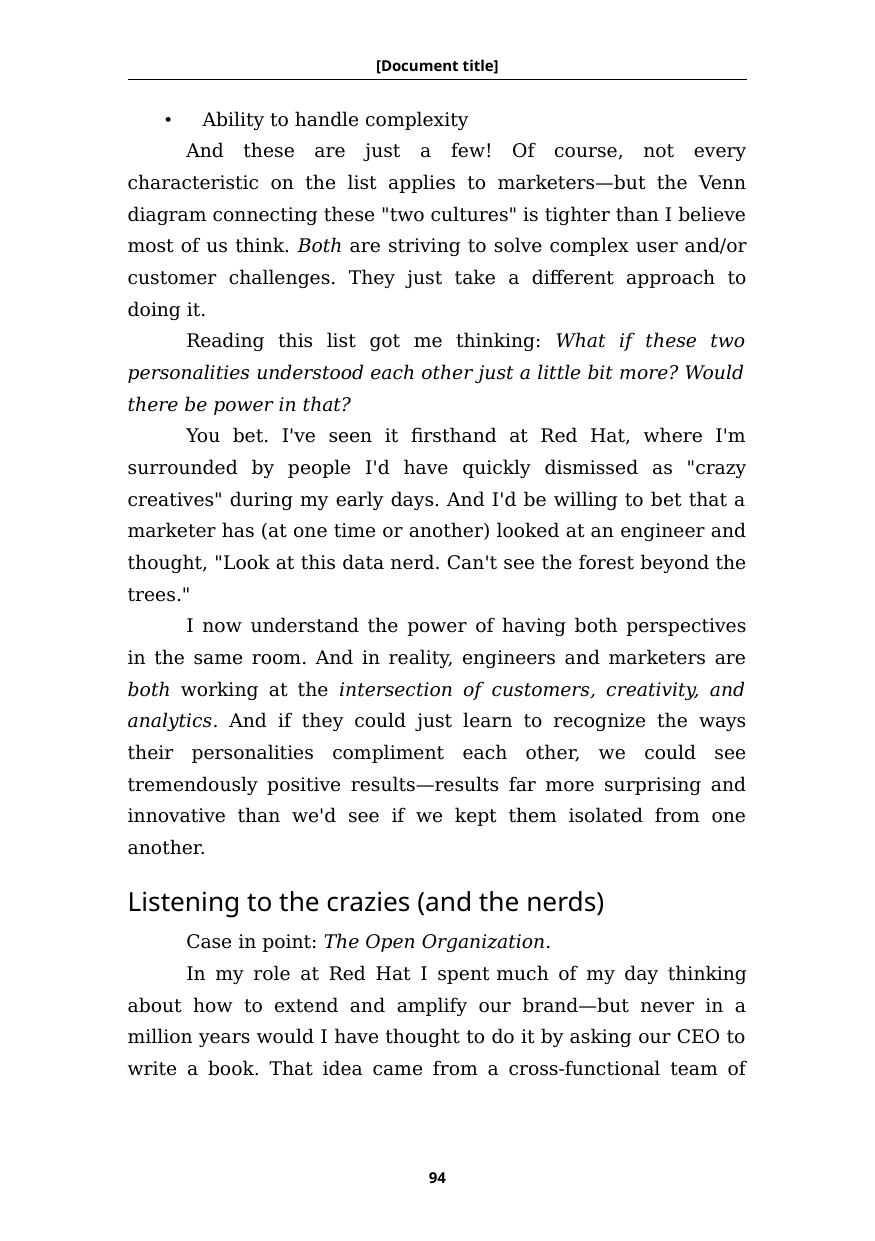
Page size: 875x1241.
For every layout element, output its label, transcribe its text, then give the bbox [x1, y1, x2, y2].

subtitle Listening to the crazies (and the nerds) [127, 883, 747, 919]
list Ability to handle complexity [165, 109, 747, 131]
text Case in point: The Open Organization. [127, 932, 747, 953]
text I now understand the power of having both perspectives in the same room. And in reality, engineers and marketers are both working at the intersection of customers, creativity, and analytics. And if they could just learn to recognize the ways their personalities compliment each other, we could see tremendously positive results—results far more surprising and innovative than we'd see if we kept them isolated from one another. [127, 615, 747, 859]
text And these are just a few! Of course, not every characteristic on the list applies to marketers—but the Venn diagram connecting these "two cultures" is tighter than I believe most of us think. Both are striving to solve complex user and/or customer challenges. They just take a different approach to doing it. [127, 140, 747, 321]
text Reading this list got me thinking: What if these two personalities understood each other just a little bit more? Would there be power in that? [127, 330, 747, 416]
text You bet. I've seen it firsthand at Red Hat, where I'm surrounded by people I'd have quickly dismissed as "crazy creatives" during my early days. And I'd be willing to bet that a marketer has (at one time or another) looked at an engineer and thought, "Look at this data nerd. Can't see the forest beyond the trees." [127, 425, 747, 606]
text In my role at Red Hat I spent much of my day thinking about how to extend and amplify our brand—but never in a million years would I have thought to do it by asking our CEO to write a book. That idea came from a cross-functional team of [127, 963, 747, 1080]
